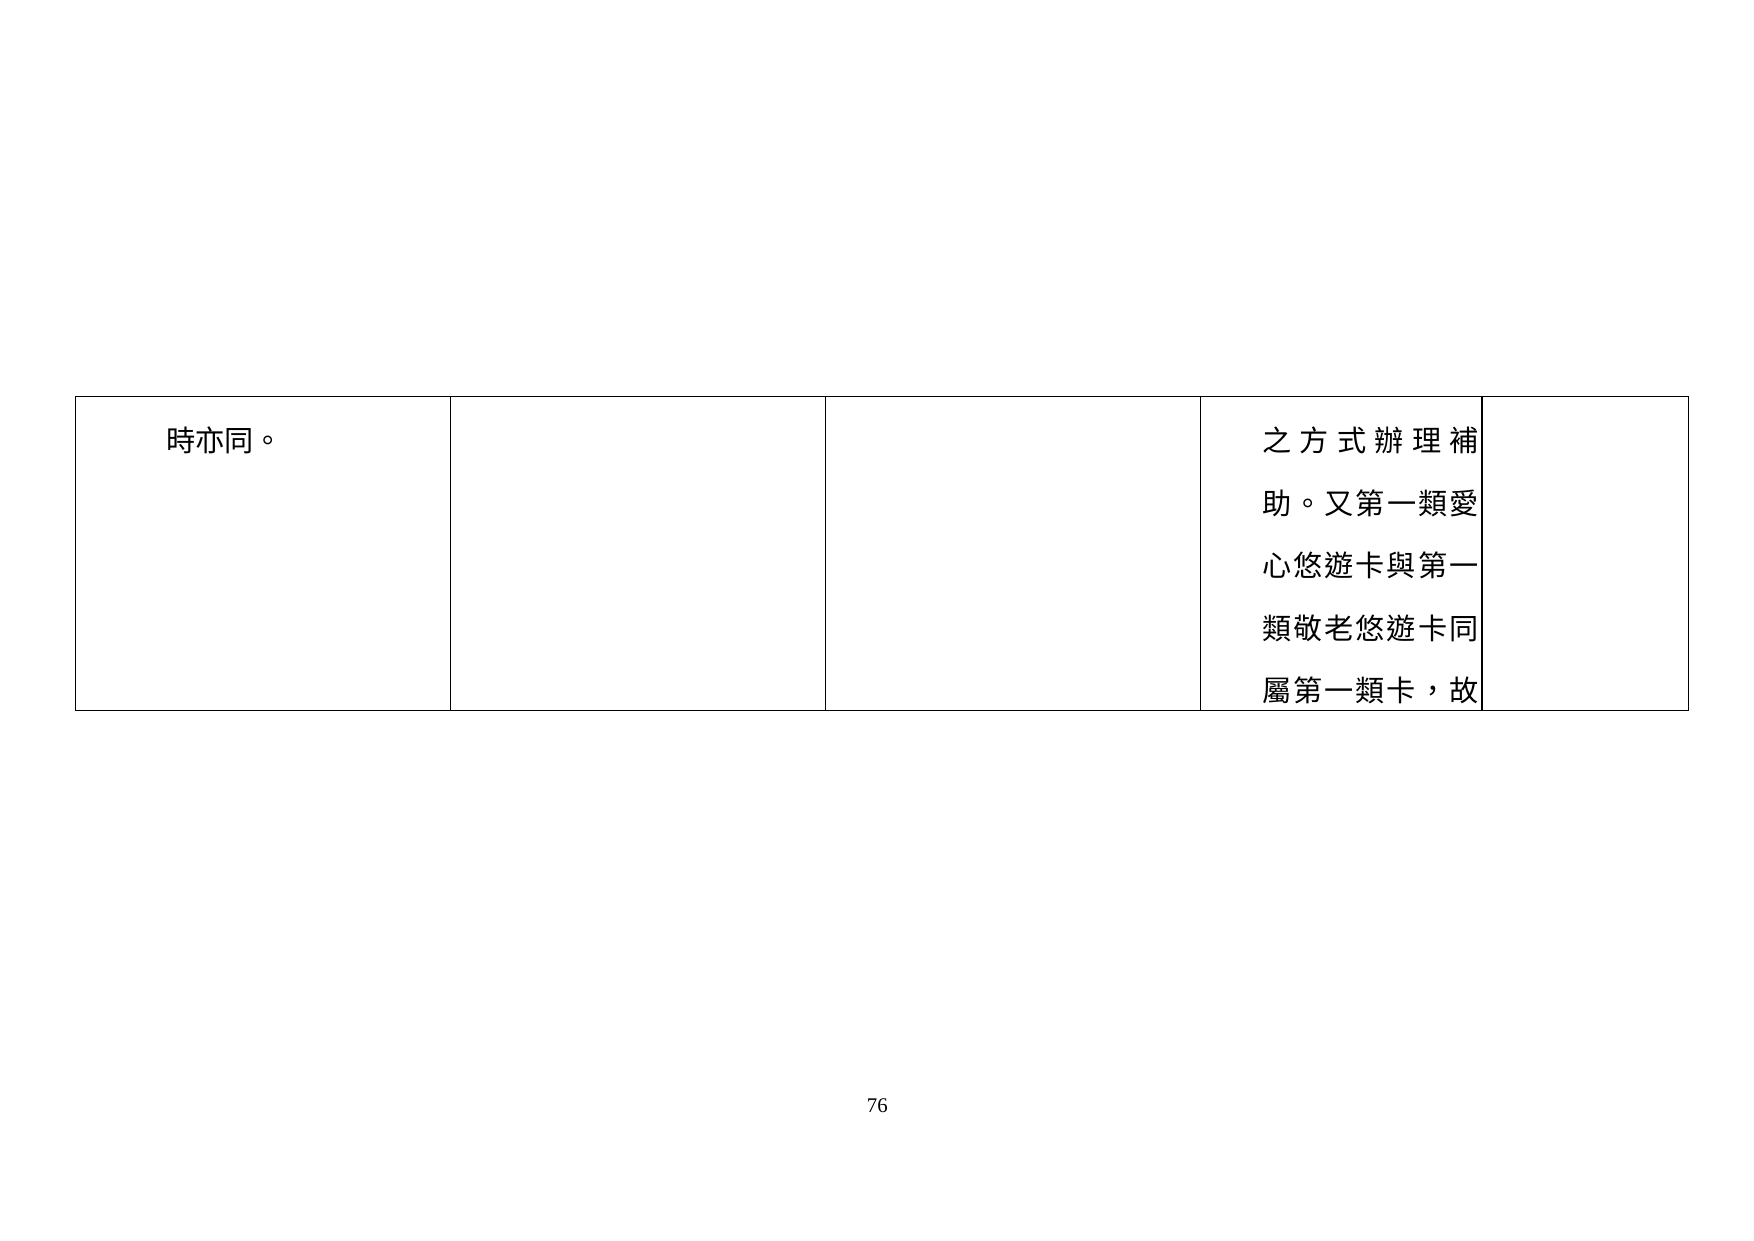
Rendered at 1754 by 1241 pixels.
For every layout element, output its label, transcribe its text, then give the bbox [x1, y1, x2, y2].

table_cell [1483, 397, 1688, 710]
table_cell 之方式辦理補助。又第一類愛心悠遊卡與第一類敬老悠遊卡同屬第一類卡，故 [1201, 397, 1481, 710]
table_cell [451, 397, 825, 710]
table_cell 時亦同。 [76, 397, 450, 710]
table_cell [826, 397, 1200, 710]
